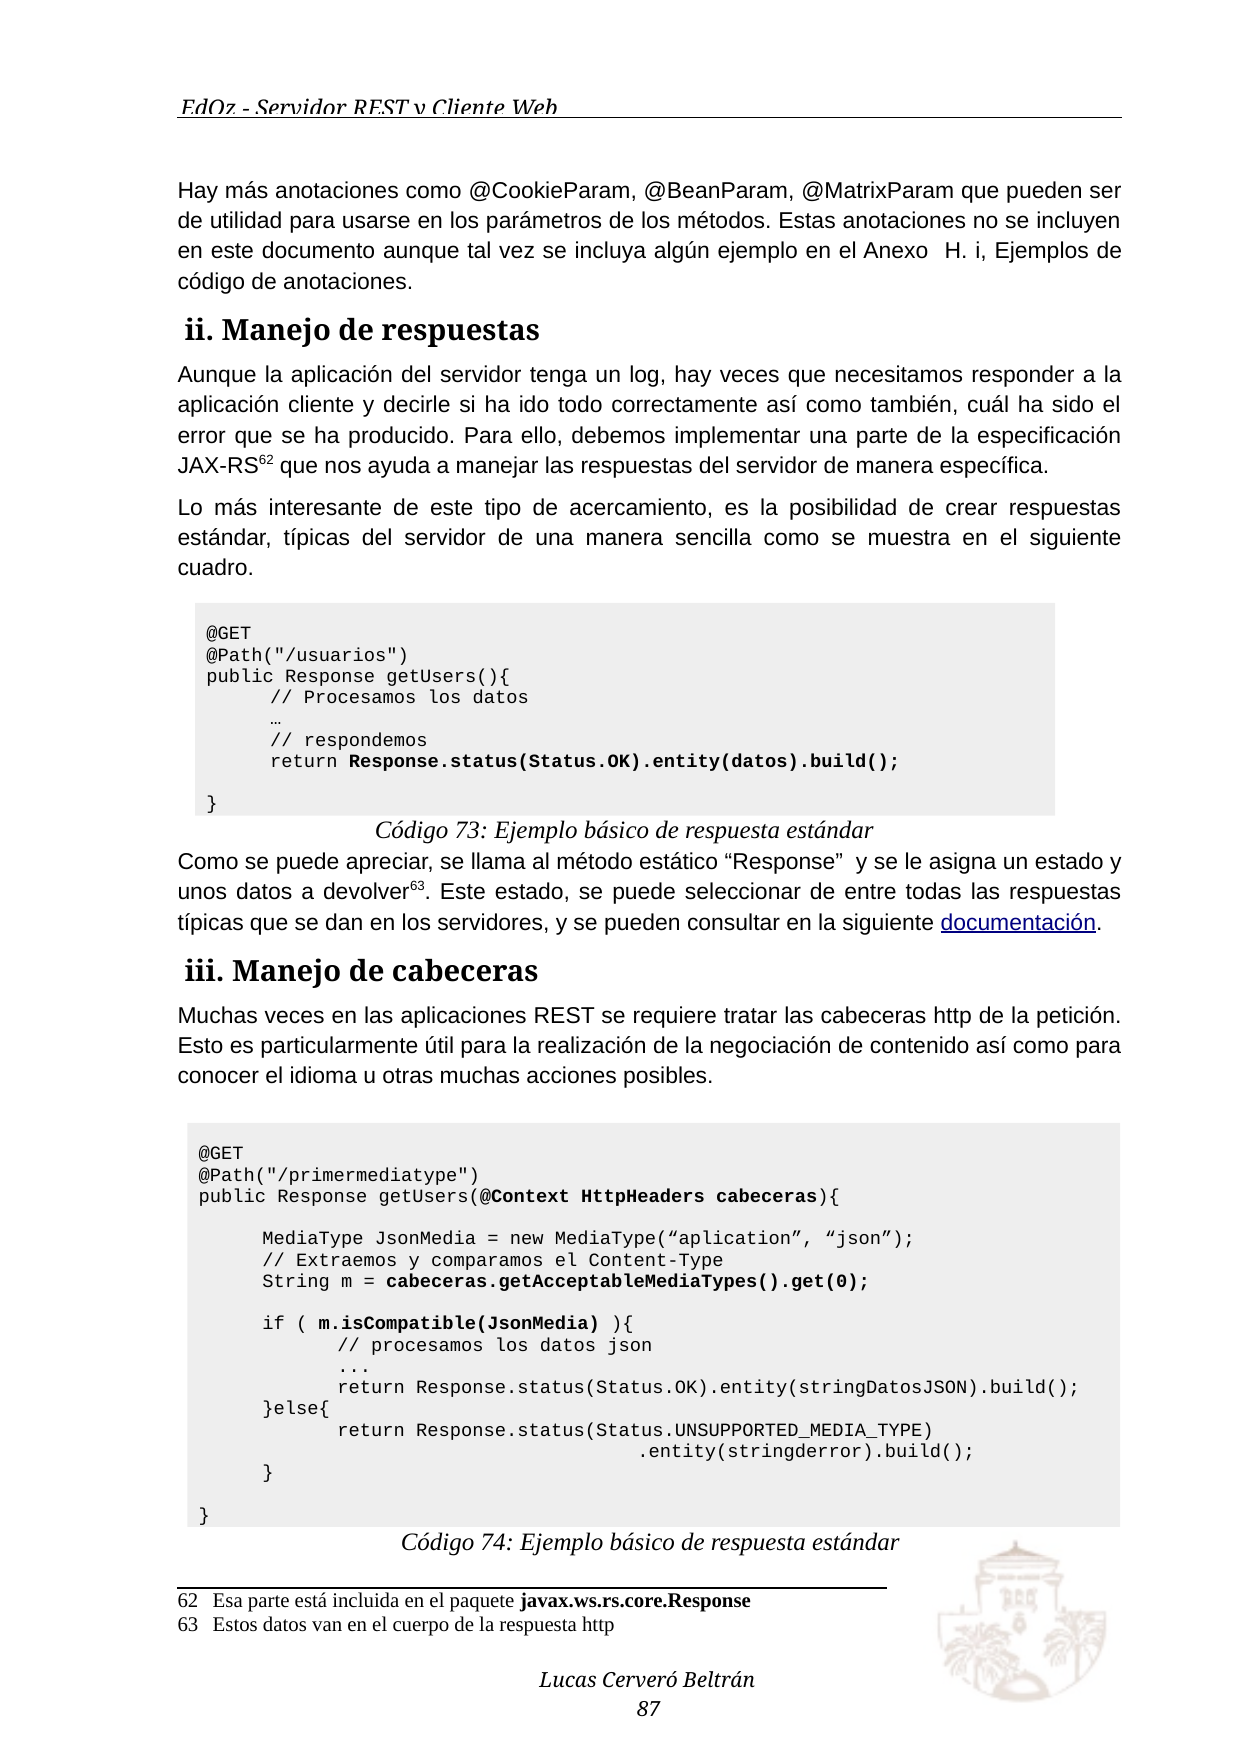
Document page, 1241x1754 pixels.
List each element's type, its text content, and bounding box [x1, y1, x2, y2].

text Esa parte está incluida en el paquete javax.ws.rs.core.Response [177, 1588, 1122, 1612]
text Código 74: Ejemplo básico de respuesta estándar [182, 1128, 1120, 1556]
text Hay más anotaciones como @CookieParam, @BeanParam, @MatrixParam que pueden ser de utilidad para usarse en los parámetros de los métodos. Estas anotaciones no se incluyen en este documento aunque tal vez se incluya algún ejemplo en el Anexo H.i, Ejemplos de código de anotaciones. [177, 177, 1122, 294]
list Manejo de cabeceras [177, 950, 1122, 990]
text Estos datos van en el cuerpo de la respuesta http [177, 1612, 1122, 1636]
list Manejo de respuestas [177, 310, 1122, 349]
text Muchas veces en las aplicaciones REST se requiere tratar las cabeceras http de la petición. Esto es particularmente útil para la realización de la negociación de contenido así como para conocer el idioma u otras muchas acciones posibles. [177, 1002, 1122, 1089]
text Aunque la aplicación del servidor tenga un log, hay veces que necesitamos responder a la aplicación cliente y decirle si ha ido todo correctamente así como también, cuál ha sido el error que se ha producido. Para ello, debemos implementar una parte de la especificación JAX-RS que nos ayuda a manejar las respuestas del servidor de manera específica. [177, 361, 1122, 478]
text Como se puede apreciar, se llama al método estático “Response” y se le asigna un estado y unos datos a devolver. Este estado, se puede seleccionar de entre todas las respuestas típicas que se dan en los servidores, y se pueden consultar en la siguiente documentación. [177, 848, 1122, 935]
text Lo más interesante de este tipo de acercamiento, es la posibilidad de crear respuestas estándar, típicas del servidor de una manera sencilla como se muestra en el siguiente cuadro. [177, 494, 1122, 581]
text Código 73: Ejemplo básico de respuesta estándar [189, 598, 1062, 844]
